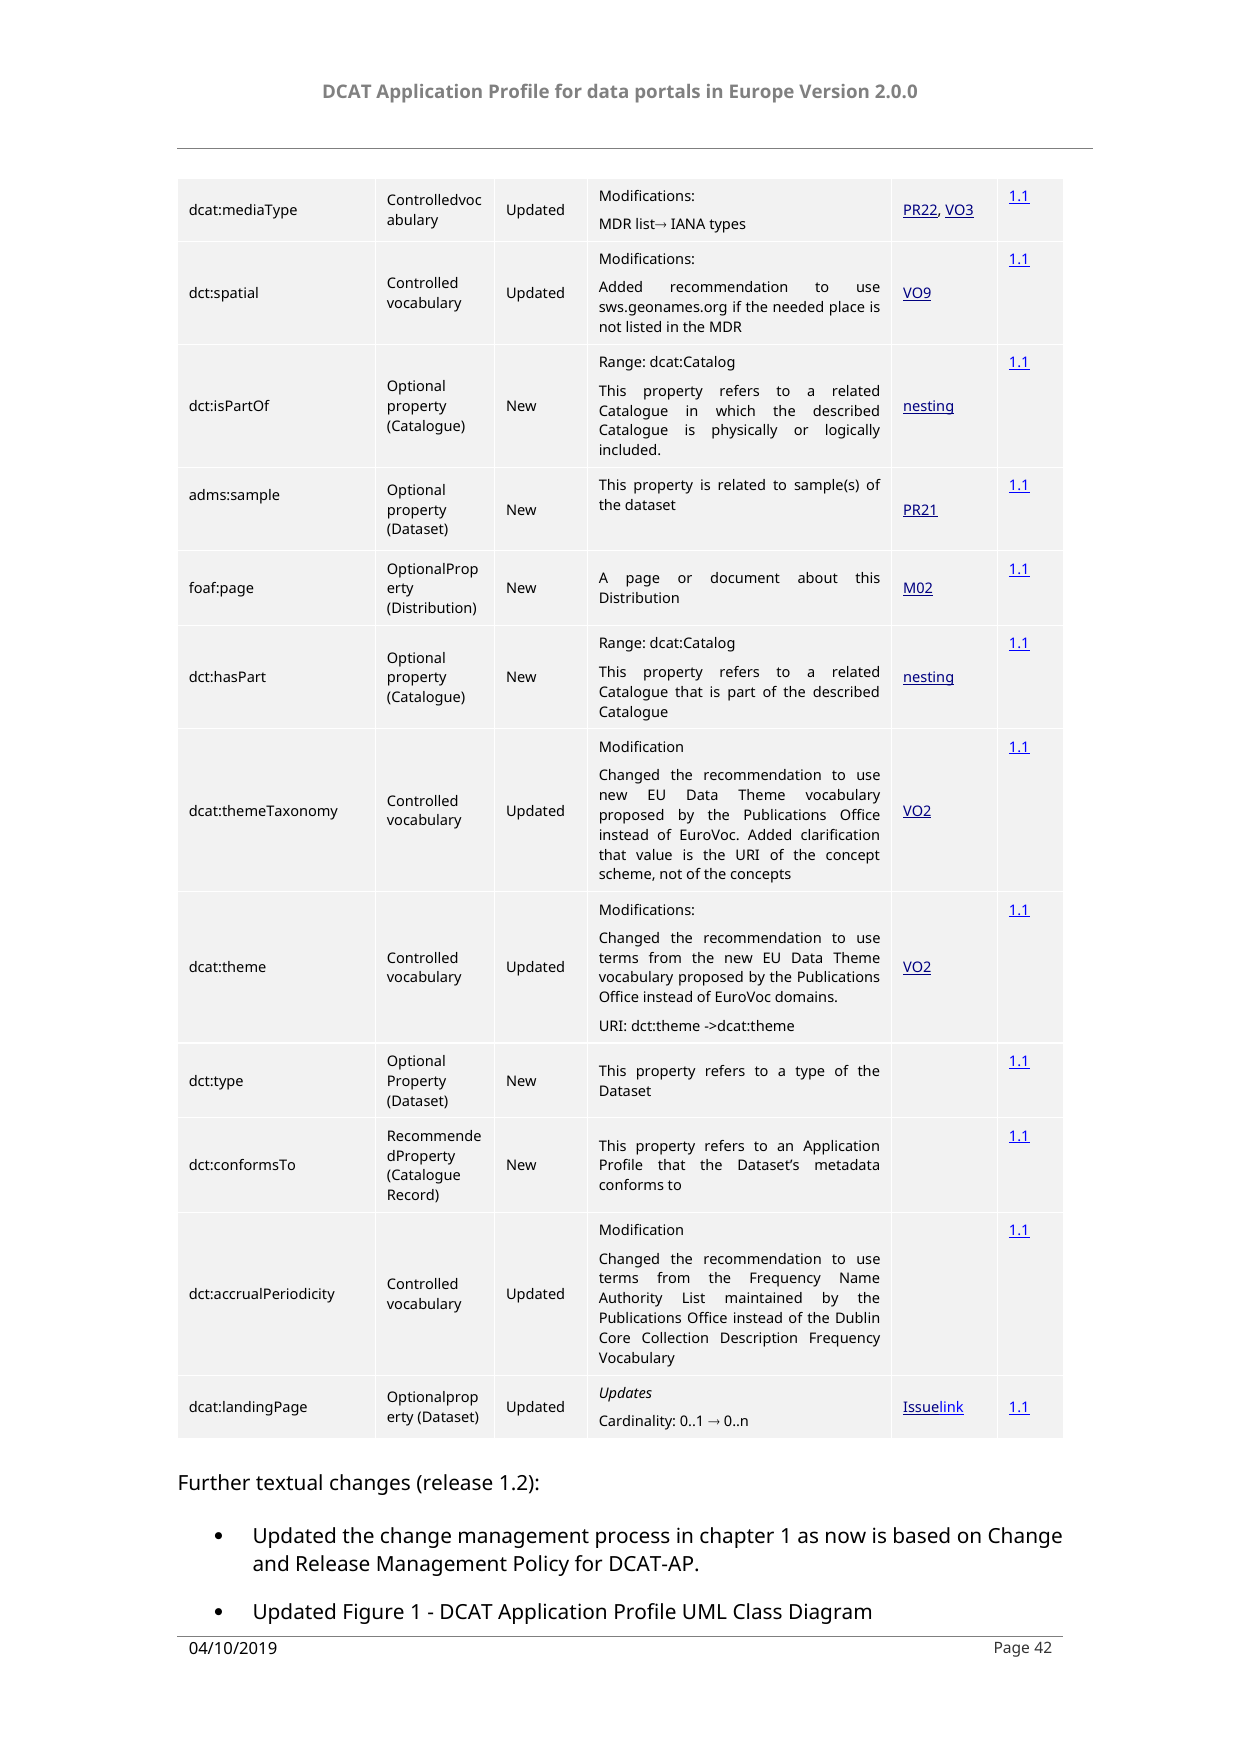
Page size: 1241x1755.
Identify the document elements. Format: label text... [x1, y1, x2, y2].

table_cell This property is related to sample(s) of the dataset [588, 468, 891, 550]
table_cell Controlled vocabulary [376, 242, 494, 344]
table_cell Controlled vocabulary [376, 1213, 494, 1375]
table_cell This property refers to a type of the Dataset [588, 1044, 891, 1117]
list Updated the change management process in chapter 1 as now is based on Change and Release Management Policy for DCAT-AP. [215, 1521, 1063, 1578]
table_cell Optional property (Catalogue) [376, 345, 494, 467]
table_cell PR22, VO3 [892, 179, 997, 241]
table_cell Controlled vocabulary [376, 729, 494, 891]
table_cell Optionalproperty (Dataset) [376, 1376, 494, 1438]
table_cell M02 [892, 551, 997, 625]
table_cell 1.1 [998, 626, 1063, 728]
table_cell New [495, 1044, 587, 1117]
table_cell A page or document about this Distribution [588, 551, 891, 625]
table_cell Optional property (Catalogue) [376, 626, 494, 728]
table_cell 1.1 [998, 551, 1063, 625]
table_cell 1.1 [998, 1118, 1063, 1212]
table_cell Issuelink [892, 1376, 997, 1438]
table_cell Updated [495, 729, 587, 891]
table_cell Updates Cardinality: 0..1  0..n [588, 1376, 891, 1438]
table_cell dct:isPartOf [178, 345, 375, 467]
table_cell New [495, 551, 587, 625]
table_cell Updated [495, 242, 587, 344]
table_cell 1.1 [998, 179, 1063, 241]
table_cell New [495, 345, 587, 467]
table_cell dct:accrualPeriodicity [178, 1213, 375, 1375]
table_cell Updated [495, 1376, 587, 1438]
table_cell Range: dcat:Catalog This property refers to a related Catalogue that is part of the described Catalogue [588, 626, 891, 728]
table_cell 1.1 [998, 1044, 1063, 1117]
table_cell RecommendedProperty (Catalogue Record) [376, 1118, 494, 1212]
table_cell Range: dcat:Catalog This property refers to a related Catalogue in which the described Catalogue is physically or logically included. [588, 345, 891, 467]
table_cell Modifications: MDR list IANA types [588, 179, 891, 241]
table_cell foaf:page [178, 551, 375, 625]
table_cell OptionalProperty (Distribution) [376, 551, 494, 625]
table_cell VO9 [892, 242, 997, 344]
table_cell dcat:mediaType [178, 179, 375, 241]
table_cell This property refers to an Application Profile that the Dataset’s metadata conforms to [588, 1118, 891, 1212]
table_cell VO2 [892, 892, 997, 1042]
table_cell [892, 1044, 997, 1117]
table_cell Controlled vocabulary [376, 892, 494, 1042]
table_cell Controlledvocabulary [376, 179, 494, 241]
table_cell Optional Property (Dataset) [376, 1044, 494, 1117]
table_cell Updated [495, 892, 587, 1042]
table_cell nesting [892, 626, 997, 728]
table_cell New [495, 468, 587, 550]
table_cell 1.1 [998, 1213, 1063, 1375]
table_cell Optional property (Dataset) [376, 468, 494, 550]
table_cell 1.1 [998, 345, 1063, 467]
table_cell VO2 [892, 729, 997, 891]
table_cell adms:sample [178, 468, 375, 550]
table_cell nesting [892, 345, 997, 467]
table_cell Modifications: Added recommendation to use sws.geonames.org if the needed place is not listed in the MDR [588, 242, 891, 344]
table_cell [892, 1213, 997, 1375]
table_cell dct:type [178, 1044, 375, 1117]
list Updated Figure 1 - DCAT Application Profile UML Class Diagram [215, 1597, 1063, 1625]
table_cell New [495, 1118, 587, 1212]
table_cell 1.1 [998, 729, 1063, 891]
table_cell Modifications: Changed the recommendation to use terms from the new EU Data Theme vocabulary proposed by the Publications Office instead of EuroVoc domains. URI: dct:theme ->dcat:theme [588, 892, 891, 1042]
table_cell 1.1 [998, 1376, 1063, 1438]
table_cell 1.1 [998, 468, 1063, 550]
table_cell dct:conformsTo [178, 1118, 375, 1212]
table_cell Updated [495, 179, 587, 241]
table_cell dct:spatial [178, 242, 375, 344]
table_cell Modification Changed the recommendation to use terms from the Frequency Name Authority List maintained by the Publications Office instead of the Dublin Core Collection Description Frequency Vocabulary [588, 1213, 891, 1375]
table_cell New [495, 626, 587, 728]
table_cell dct:hasPart [178, 626, 375, 728]
table_cell dcat:themeTaxonomy [178, 729, 375, 891]
text Further textual changes (release 1.2): [177, 1468, 1063, 1496]
table_cell Modification Changed the recommendation to use new EU Data Theme vocabulary proposed by the Publications Office instead of EuroVoc. Added clarification that value is the URI of the concept scheme, not of the concepts [588, 729, 891, 891]
table_cell Updated [495, 1213, 587, 1375]
table_cell dcat:landingPage [178, 1376, 375, 1438]
table_cell [892, 1118, 997, 1212]
table_cell 1.1 [998, 892, 1063, 1042]
table_cell PR21 [892, 468, 997, 550]
table_cell dcat:theme [178, 892, 375, 1042]
table_cell 1.1 [998, 242, 1063, 344]
